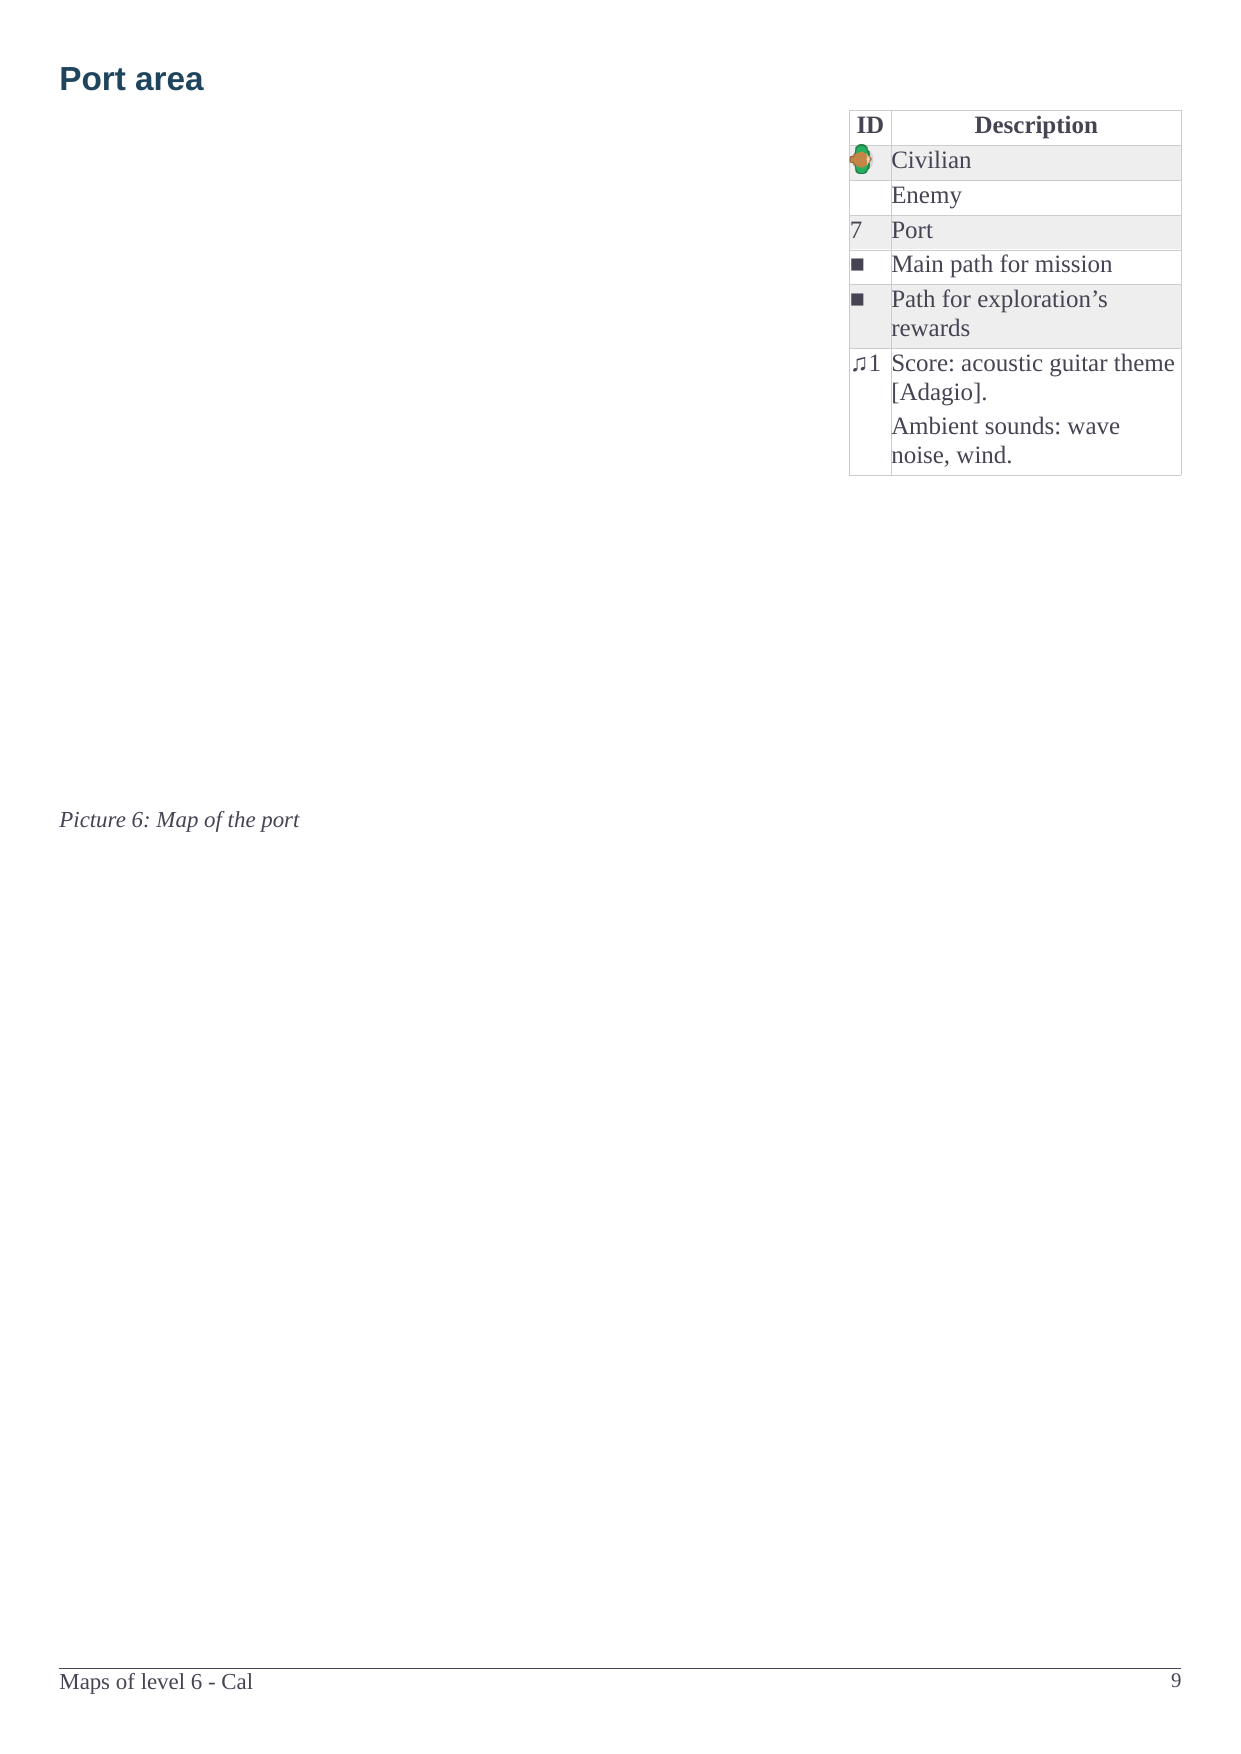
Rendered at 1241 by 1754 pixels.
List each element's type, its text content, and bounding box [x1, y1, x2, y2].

table_header [850, 476, 1181, 871]
table_cell Civilian [892, 146, 1181, 180]
table_cell Port [892, 216, 1181, 249]
table_cell Enemy [892, 181, 1181, 215]
table_cell [850, 181, 891, 215]
table_cell Score: acoustic guitar theme [Adagio]. Ambient sounds: wave noise, wind. [892, 349, 1181, 475]
picture [849, 144, 874, 174]
table_cell ♫1 [850, 349, 891, 475]
subtitle Port area [59, 59, 1181, 97]
table_cell [850, 146, 891, 180]
table_header ID [850, 111, 891, 145]
table_header Description [892, 111, 1181, 145]
table_cell Main path for mission [892, 251, 1181, 284]
table_cell 7 [850, 216, 891, 249]
table_cell ■ [850, 251, 891, 284]
table_header [59, 110, 849, 871]
table_cell ■ [850, 285, 891, 348]
table_header [64, 813, 70, 820]
table_cell Path for exploration’s rewards [892, 285, 1181, 348]
